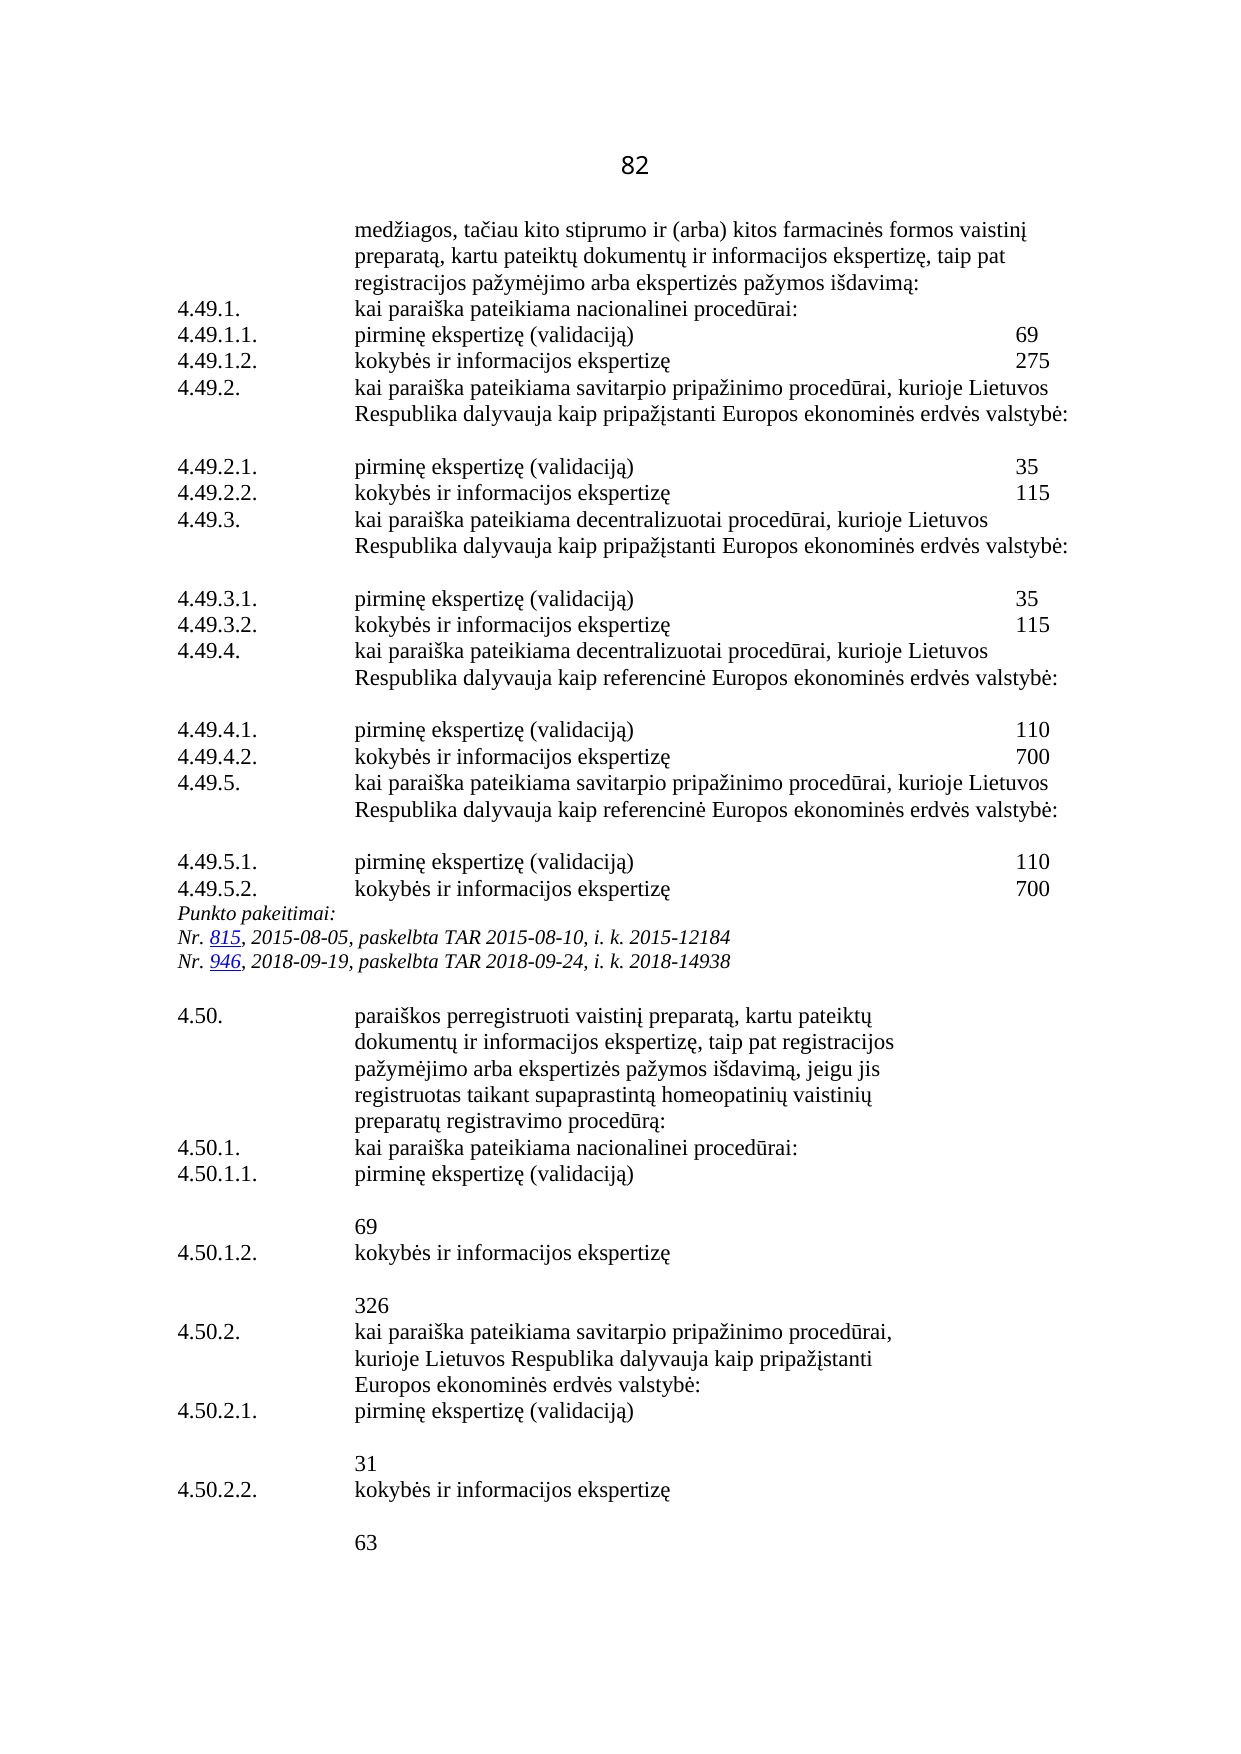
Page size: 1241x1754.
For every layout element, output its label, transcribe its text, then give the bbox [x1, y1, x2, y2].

text kurioje Lietuvos Respublika dalyvauja kaip pripažįstanti [354, 1344, 945, 1371]
text registruotas taikant supaprastintą homeopatinių vaistinių [354, 1081, 945, 1107]
text 4.49.4. kai paraiška pateikiama decentralizuotai procedūrai, kurioje Lietuvos Respublika dalyvauja kaip referencinė Europos ekonominės erdvės valstybė: [177, 637, 1093, 717]
text 4.50. paraiškos perregistruoti vaistinį preparatą, kartu pateiktų [177, 1002, 945, 1028]
text 4.49.1.1. pirminę ekspertizę (validaciją) 69 [177, 321, 1093, 348]
text 4.50.2.1. pirminę ekspertizę (validaciją) 31 [177, 1397, 945, 1476]
text 4.50.1.1. pirminę ekspertizę (validaciją) 69 [177, 1160, 945, 1239]
text Punkto pakeitimai: [177, 901, 1093, 925]
text dokumentų ir informacijos ekspertizę, taip pat registracijos [354, 1028, 945, 1055]
text 4.49.3. kai paraiška pateikiama decentralizuotai procedūrai, kurioje Lietuvos Respublika dalyvauja kaip pripažįstanti Europos ekonominės erdvės valstybė: [177, 506, 1093, 585]
text 4.49.4.1. pirminę ekspertizę (validaciją) 110 [177, 717, 1093, 743]
text 4.50.1. kai paraiška pateikiama nacionalinei procedūrai: [177, 1134, 945, 1160]
text 4.49.5. kai paraiška pateikiama savitarpio pripažinimo procedūrai, kurioje Lietuvos Respublika dalyvauja kaip referencinė Europos ekonominės erdvės valstybė: [177, 769, 1093, 848]
text medžiagos, tačiau kito stiprumo ir (arba) kitos farmacinės formos vaistinį preparatą, kartu pateiktų dokumentų ir informacijos ekspertizę, taip pat registracijos pažymėjimo arba ekspertizės pažymos išdavimą: [177, 216, 1093, 295]
text 4.49.1.2. kokybės ir informacijos ekspertizę 275 [177, 348, 1093, 374]
text 4.50.2.2. kokybės ir informacijos ekspertizę 63 [177, 1476, 945, 1555]
text 4.49.2.1. pirminę ekspertizę (validaciją) 35 [177, 453, 1093, 479]
text 4.49.4.2. kokybės ir informacijos ekspertizę 700 [177, 743, 1093, 769]
text 4.50.1.2. kokybės ir informacijos ekspertizę 326 [177, 1239, 945, 1318]
text 4.50.2. kai paraiška pateikiama savitarpio pripažinimo procedūrai, [177, 1318, 945, 1344]
text pažymėjimo arba ekspertizės pažymos išdavimą, jeigu jis [354, 1055, 945, 1081]
text Nr. 946, 2018-09-19, paskelbta TAR 2018-09-24, i. k. 2018-14938 [177, 949, 1093, 973]
text 4.49.1. kai paraiška pateikiama nacionalinei procedūrai: [177, 295, 1093, 321]
text Europos ekonominės erdvės valstybė: [354, 1371, 945, 1397]
text 4.49.3.1. pirminę ekspertizę (validaciją) 35 [177, 585, 1093, 611]
text 4.49.3.2. kokybės ir informacijos ekspertizę 115 [177, 611, 1093, 637]
text Nr. 815, 2015-08-05, paskelbta TAR 2015-08-10, i. k. 2015-12184 [177, 925, 1093, 949]
text 4.49.5.1. pirminę ekspertizę (validaciją) 110 [177, 848, 1093, 875]
text 4.49.2. kai paraiška pateikiama savitarpio pripažinimo procedūrai, kurioje Lietuvos Respublika dalyvauja kaip pripažįstanti Europos ekonominės erdvės valstybė: [177, 374, 1093, 453]
text 4.49.5.2. kokybės ir informacijos ekspertizę 700 [177, 875, 1093, 901]
text 4.49.2.2. kokybės ir informacijos ekspertizę 115 [177, 479, 1093, 506]
text preparatų registravimo procedūrą: [354, 1107, 945, 1134]
